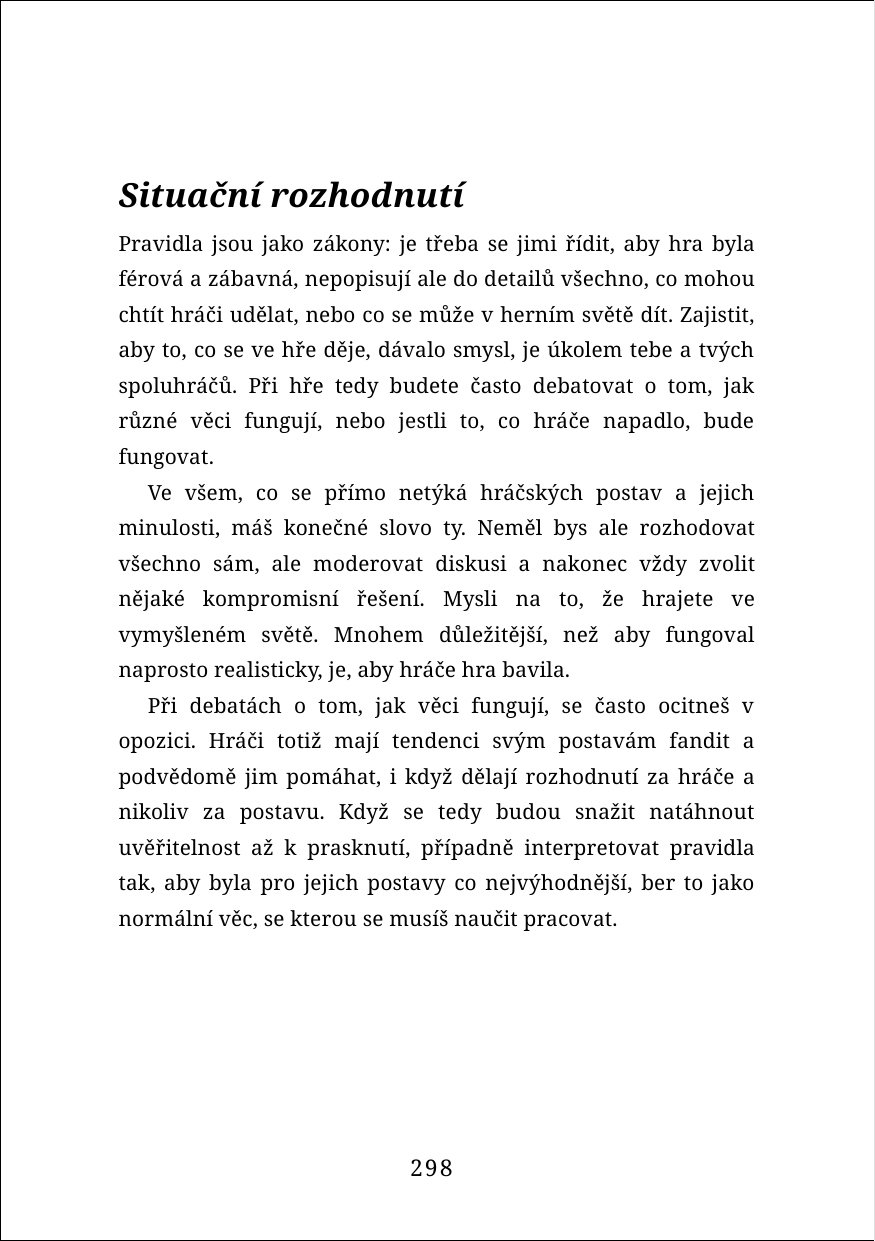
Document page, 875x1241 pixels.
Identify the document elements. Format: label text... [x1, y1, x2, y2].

text Pravidla jsou jako zákony: je třeba se jimi řídit, aby hra byla férová a zábavná, nepopisují ale do detailů všechno, co mohou chtít hráči udělat, nebo co se může v herním světě dít. Zajistit, aby to, co se ve hře děje, dávalo smysl, je úkolem tebe a tvých spoluhráčů. Při hře tedy budete často debatovat o tom, jak různé věci fungují, nebo jestli to, co hráče napadlo, bude fungovat. Ve všem, co se přímo netýká hráčských postav a jejich minulosti, máš konečné slovo ty. Neměl bys ale rozhodovat všechno sám, ale moderovat diskusi a nakonec vždy zvolit nějaké kompromisní řešení. Mysli na to, že hrajete ve vymyšleném světě. Mnohem důležitější, než aby fungoval naprosto realisticky, je, aby hráče hra bavila. Při debatách o tom, jak věci fungují, se často ocitneš v opozici. Hráči totiž mají tendenci svým postavám fandit a podvědomě jim pomáhat, i když dělají rozhodnutí za hráče a nikoliv za postavu. Když se tedy budou snažit natáhnout uvěřitelnost až k prasknutí, případně interpretovat pravidla tak, aby byla pro jejich postavy co nejvýhodnější, ber to jako normální věc, se kterou se musíš naučit pracovat. [118, 229, 756, 932]
subtitle Situační rozhodnutí [118, 172, 756, 217]
